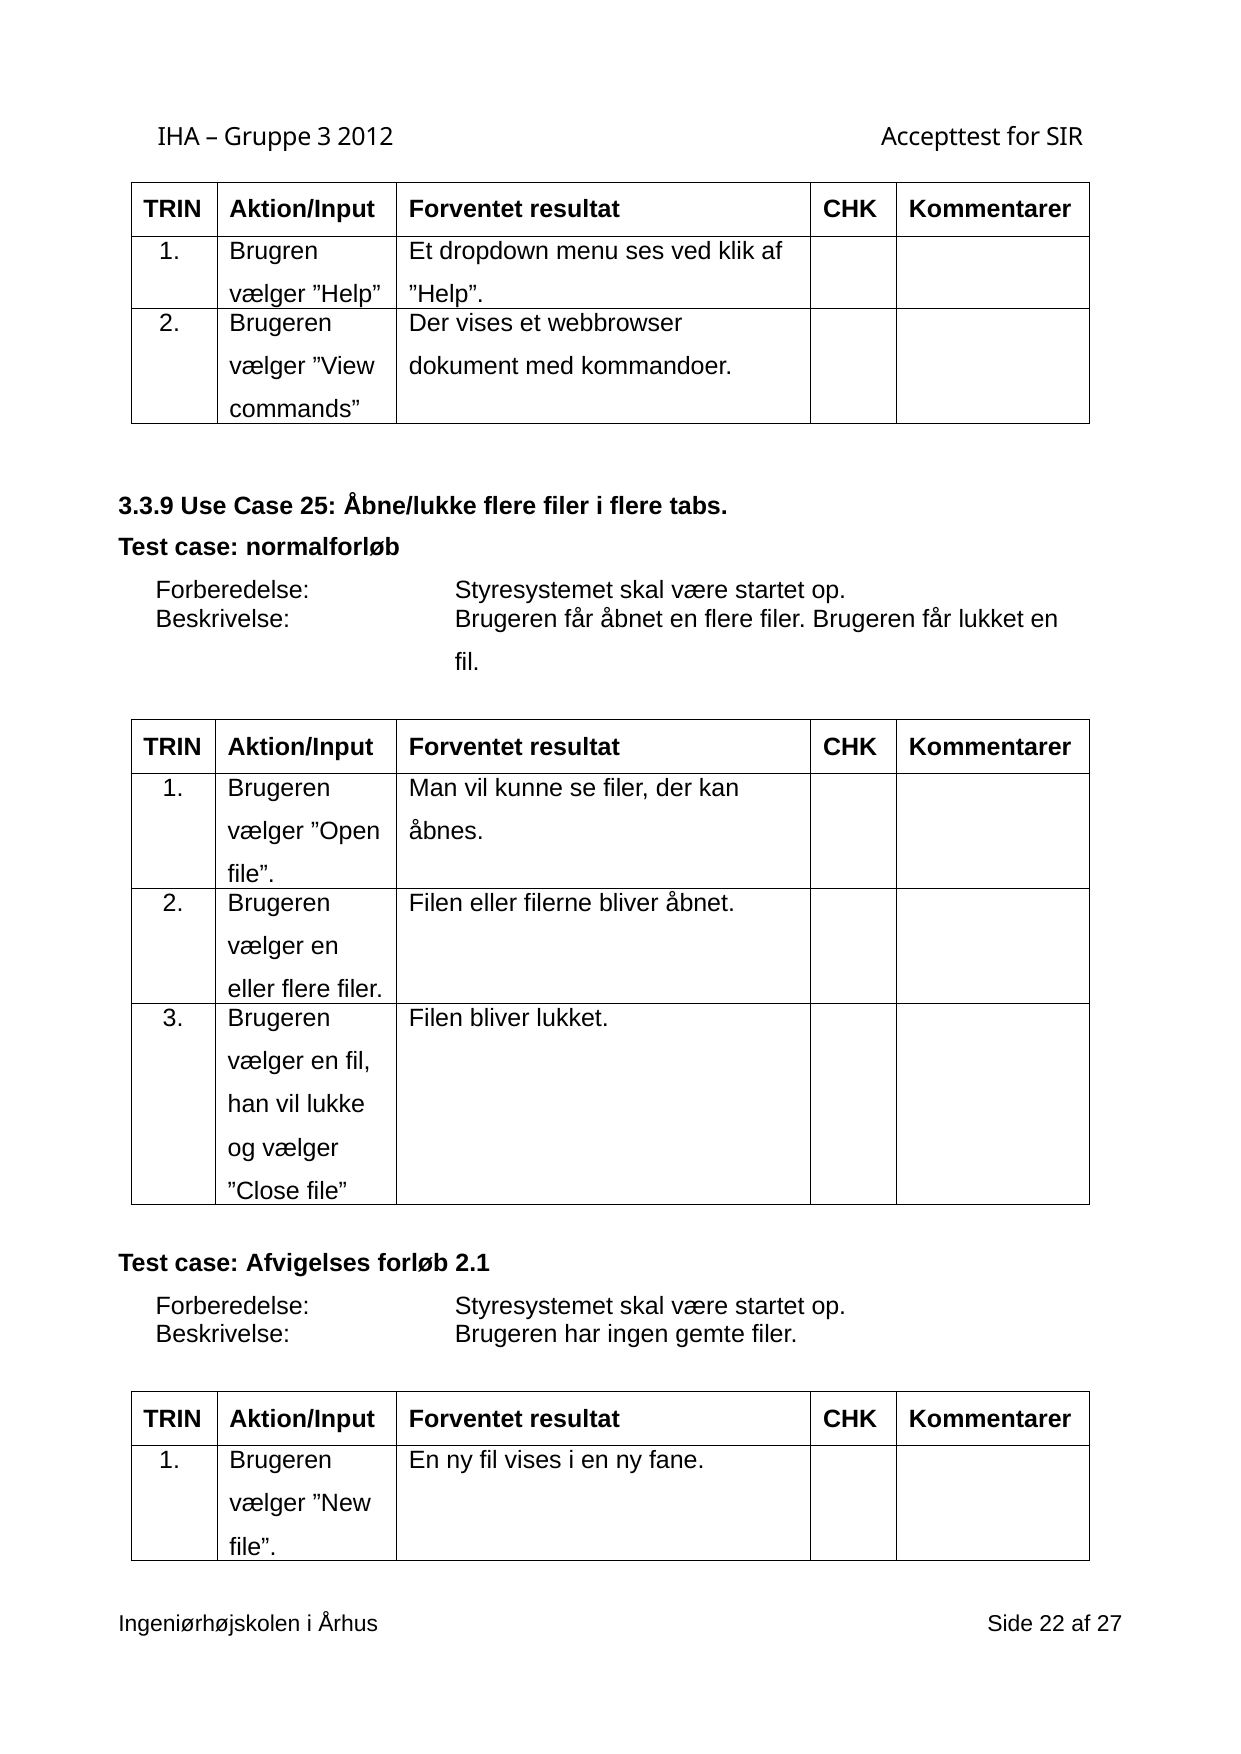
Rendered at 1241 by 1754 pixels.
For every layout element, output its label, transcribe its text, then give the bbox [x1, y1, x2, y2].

table_header Kommentarer [897, 183, 1089, 236]
table_cell Et dropdown menu ses ved klik af ”Help”. [397, 237, 810, 307]
table_cell [811, 889, 896, 1003]
table_cell Man vil kunne se filer, der kan åbnes. [397, 774, 810, 888]
table_cell [897, 309, 1089, 423]
subtitle 3.3.9 Use Case 25: Åbne/lukke flere filer i flere tabs. [118, 491, 1122, 519]
table_cell Filen bliver lukket. [397, 1004, 810, 1204]
table_cell [897, 237, 1089, 307]
table_cell Brugeren vælger ”View commands” [218, 309, 396, 423]
table_cell Der vises et webbrowser dokument med kommandoer. [397, 309, 810, 423]
table_cell 3. [132, 1004, 215, 1204]
table_cell [811, 237, 896, 307]
table_cell [132, 237, 217, 307]
table_cell Brugeren vælger ”Open file”. [216, 774, 396, 888]
table_header Kommentarer [897, 720, 1089, 773]
table_cell Brugeren vælger ”New file”. [218, 1446, 396, 1560]
table_header Styresystemet skal være startet op. [443, 1291, 1089, 1319]
table_header CHK [811, 720, 896, 773]
table_header Forberedelse: [144, 575, 443, 604]
table_cell [897, 1004, 1089, 1204]
text Test case: Afvigelses forløb 2.1 [118, 1248, 1122, 1276]
table_cell [811, 1446, 896, 1560]
table_cell Brugeren vælger en eller flere filer. [216, 889, 396, 1003]
table_header Aktion/Input [216, 720, 396, 773]
table_cell 2. [132, 889, 215, 1003]
table_cell [897, 1446, 1089, 1560]
table_cell Beskrivelse: [144, 604, 443, 676]
table_header Forventet resultat [397, 183, 810, 236]
table_cell [811, 1004, 896, 1204]
table_cell [132, 1446, 217, 1560]
table_cell Beskrivelse: [144, 1320, 443, 1348]
table_cell Brugren vælger ”Help” [218, 237, 396, 307]
table_cell [811, 309, 896, 423]
table_header Forberedelse: [144, 1291, 443, 1319]
table_header Styresystemet skal være startet op. [443, 575, 1089, 604]
table_cell En ny fil vises i en ny fane. [397, 1446, 810, 1560]
table_cell [897, 889, 1089, 1003]
table_cell Filen eller filerne bliver åbnet. [397, 889, 810, 1003]
table_cell [132, 309, 217, 423]
table_header Forventet resultat [397, 1392, 810, 1445]
table_header TRIN [132, 1392, 217, 1445]
table_cell 1. [132, 774, 215, 888]
table_header CHK [811, 1392, 896, 1445]
table_header TRIN [132, 720, 215, 773]
table_header TRIN [132, 183, 217, 236]
table_cell Brugeren vælger en fil, han vil lukke og vælger ”Close file” [216, 1004, 396, 1204]
table_header Aktion/Input [218, 1392, 396, 1445]
table_cell Brugeren får åbnet en flere filer. Brugeren får lukket en fil. [443, 604, 1089, 676]
table_header Aktion/Input [218, 183, 396, 236]
table_cell [811, 774, 896, 888]
table_cell [897, 774, 1089, 888]
table_header Kommentarer [897, 1392, 1089, 1445]
text Test case: normalforløb [118, 532, 1122, 561]
table_cell Brugeren har ingen gemte filer. [443, 1320, 1089, 1348]
table_header CHK [811, 183, 896, 236]
table_header Forventet resultat [397, 720, 810, 773]
